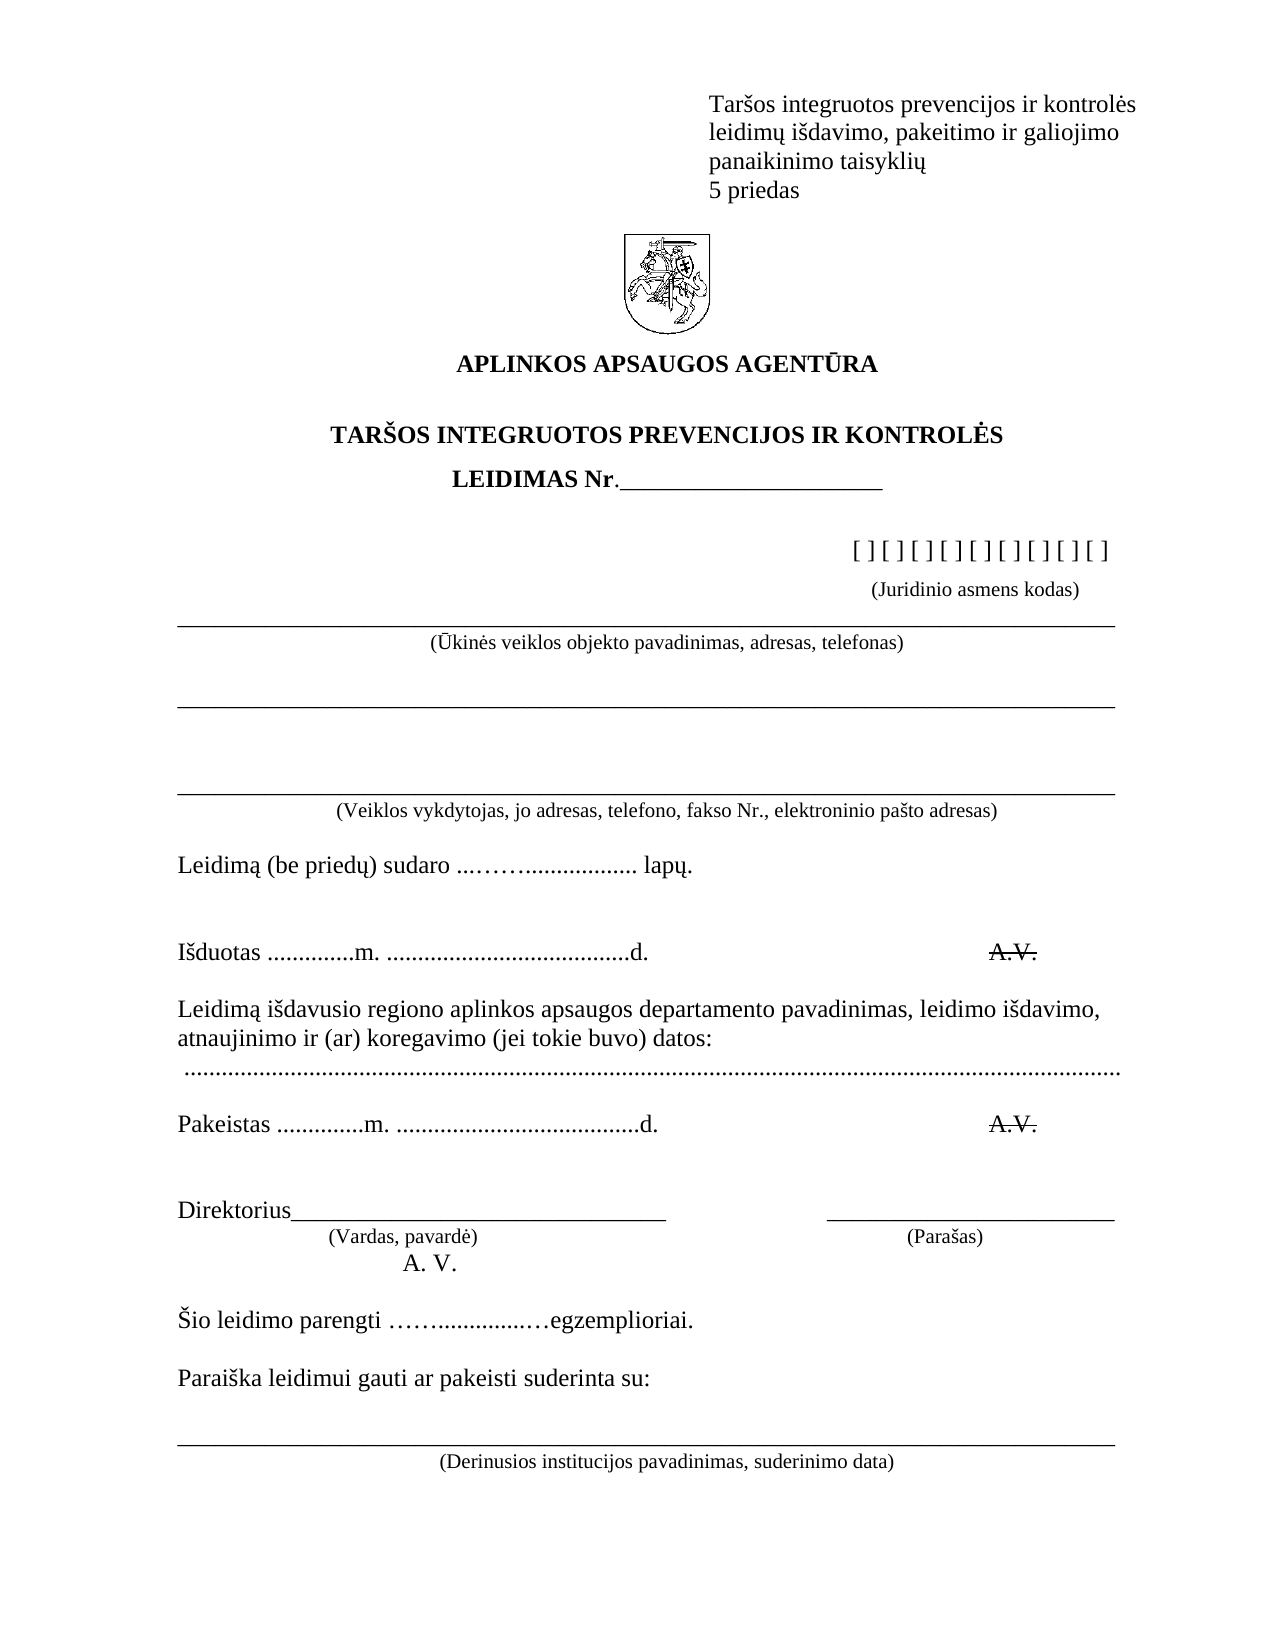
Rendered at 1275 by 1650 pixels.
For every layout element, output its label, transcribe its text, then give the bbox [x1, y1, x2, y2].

text ...................................................................................................................................................... [177, 1052, 1157, 1080]
text Paraiška leidimui gauti ar pakeisti suderinta su: [177, 1363, 1157, 1392]
text ___________________________________________________________________________ [177, 682, 1157, 711]
text (Veiklos vykdytojas, jo adresas, telefono, fakso Nr., elektroninio pašto adresas) [177, 797, 1157, 822]
text (Derinusios institucijos pavadinimas, suderinimo data) [177, 1449, 1157, 1473]
text leidimų išdavimo, pakeitimo ir galiojimo [709, 117, 1157, 146]
text Leidimą išdavusio regiono aplinkos apsaugos departamento pavadinimas, leidimo išdavimo, atnaujinimo ir (ar) koregavimo (jei tokie buvo) datos: [177, 994, 1157, 1052]
text (Ūkinės veiklos objekto pavadinimas, adresas, telefonas) [177, 630, 1157, 654]
text ___________________________________________________________________________ [177, 769, 1157, 797]
text TARŠOS INTEGRUOTOS PREVENCIJOS IR KONTROLĖS [177, 421, 1157, 449]
text APLINKOS APSAUGOS AGENTŪRA [177, 349, 1157, 377]
text (Vardas, pavardė) (Parašas) [177, 1224, 1157, 1248]
text Direktorius______________________________ _______________________ [177, 1195, 1157, 1224]
text LEIDIMAS Nr._____________________ [177, 464, 1157, 492]
text Išduotas ..............m. .......................................d. A.V. [177, 937, 1157, 965]
text ___________________________________________________________________________ [177, 601, 1157, 630]
text Taršos integruotos prevencijos ir kontrolės [709, 89, 1157, 117]
text (Juridinio asmens kodas) [177, 563, 1157, 601]
text ___________________________________________________________________________ [177, 1421, 1157, 1449]
text panaikinimo taisyklių [709, 146, 1157, 175]
text A. V. [177, 1248, 1157, 1277]
text Pakeistas ..............m. .......................................d. A.V. [177, 1109, 1157, 1138]
text [ ] [ ] [ ] [ ] [ ] [ ] [ ] [ ] [ ] [777, 526, 1157, 563]
text Šio leidimo parengti ……..............…egzemplioriai. [177, 1306, 1157, 1334]
text Leidimą (be priedų) sudaro ...…….................. lapų. [177, 850, 1157, 879]
text 5 priedas [709, 175, 1157, 204]
